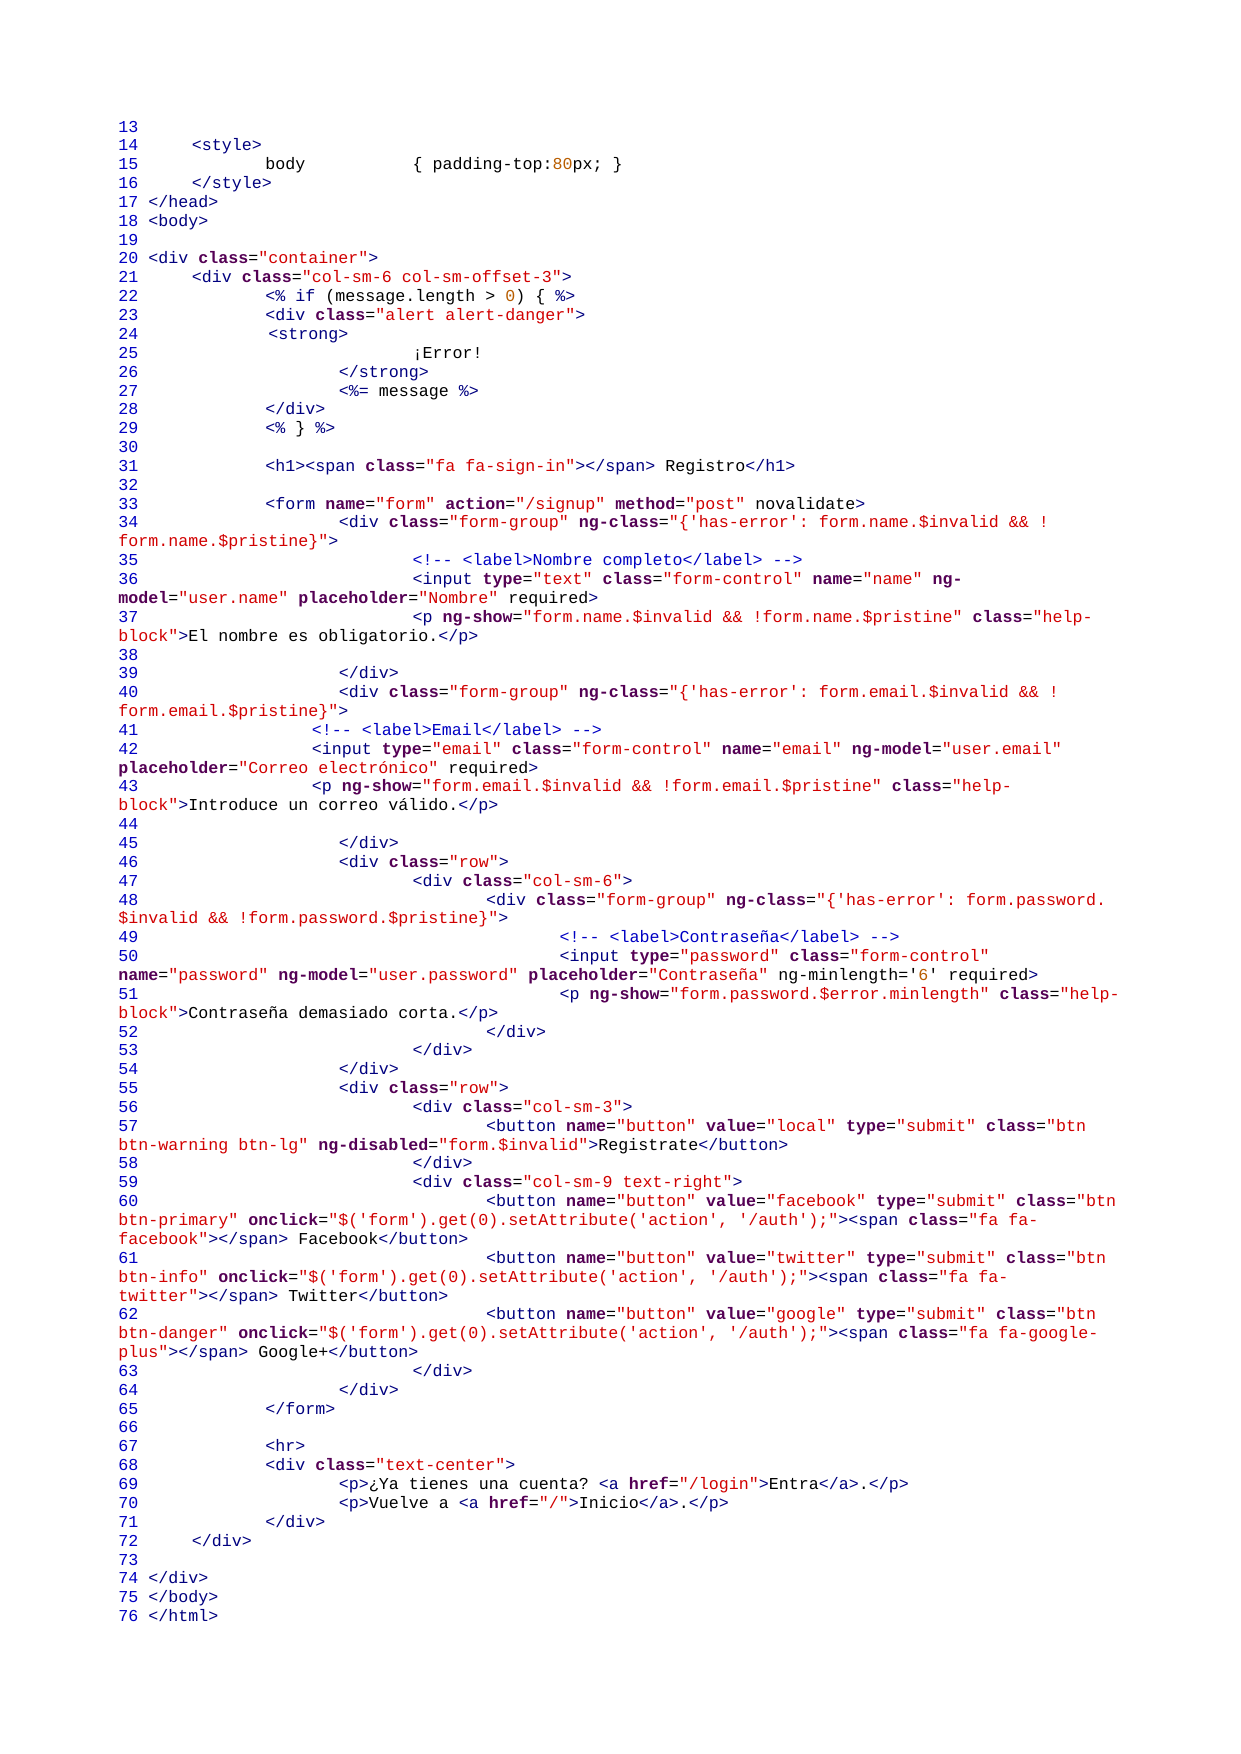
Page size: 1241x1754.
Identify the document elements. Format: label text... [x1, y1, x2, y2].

text 19 [118, 231, 1122, 250]
text 65 </form> [118, 1400, 1122, 1419]
text 33 <form name="form" action="/signup" method="post" novalidate> [118, 495, 1122, 514]
text 47 <div class="col-sm-6"> [118, 872, 1122, 891]
text 40 <div class="form-group" ng-class="{'has-error': form.email.$invalid && !form.email.$pristine}"> [118, 684, 1122, 721]
text 74 </div> [118, 1570, 1122, 1589]
text 27 <%= message %> [118, 382, 1122, 401]
text 16 </style> [118, 175, 1122, 193]
text 68 <div class="text-center"> [118, 1457, 1122, 1476]
text 15 body { padding-top:80px; } [118, 156, 1122, 175]
text 21 <div class="col-sm-6 col-sm-offset-3"> [118, 269, 1122, 288]
text 66 [118, 1419, 1122, 1438]
text 46 <div class="row"> [118, 853, 1122, 872]
text 61 <button name="button" value="twitter" type="submit" class="btn btn-info" onclick="$('form').get(0).setAttribute('action', '/auth');"><span class="fa fa-twitter"></span> Twitter</button> [118, 1249, 1122, 1306]
text 42 <input type="email" class="form-control" name="email" ng-model="user.email" placeholder="Correo electrónico" required> [118, 740, 1122, 778]
text 57 <button name="button" value="local" type="submit" class="btn btn-warning btn-lg" ng-disabled="form.$invalid">Registrate</button> [118, 1117, 1122, 1155]
text 53 </div> [118, 1042, 1122, 1061]
text 50 <input type="password" class="form-control" name="password" ng-model="user.password" placeholder="Contraseña" ng-minlength='6' required> [118, 948, 1122, 985]
text 36 <input type="text" class="form-control" name="name" ng-model="user.name" placeholder="Nombre" required> [118, 571, 1122, 608]
text 22 <% if (message.length > 0) { %> [118, 288, 1122, 307]
text 67 <hr> [118, 1438, 1122, 1457]
text 56 <div class="col-sm-3"> [118, 1098, 1122, 1117]
text 30 [118, 439, 1122, 457]
text 39 </div> [118, 665, 1122, 684]
text 54 </div> [118, 1061, 1122, 1080]
text 41 <!-- <label>Email</label> --> [118, 721, 1122, 740]
text 32 [118, 476, 1122, 495]
text 70 <p>Vuelve a <a href="/">Inicio</a>.</p> [118, 1494, 1122, 1513]
text 13 [118, 118, 1122, 137]
text 76 </html> [118, 1608, 1122, 1626]
text 58 </div> [118, 1155, 1122, 1174]
text 73 [118, 1551, 1122, 1570]
text 28 </div> [118, 401, 1122, 420]
text 59 <div class="col-sm-9 text-right"> [118, 1174, 1122, 1193]
text 29 <% } %> [118, 420, 1122, 439]
text 18 <body> [118, 212, 1122, 231]
text 23 <div class="alert alert-danger"> [118, 307, 1122, 326]
text 49 <!-- <label>Contraseña</label> --> [118, 929, 1122, 948]
text 75 </body> [118, 1589, 1122, 1608]
text 51 <p ng-show="form.password.$error.minlength" class="help-block">Contraseña demasiado corta.</p> [118, 985, 1122, 1023]
text 62 <button name="button" value="google" type="submit" class="btn btn-danger" onclick="$('form').get(0).setAttribute('action', '/auth');"><span class="fa fa-google-plus"></span> Google+</button> [118, 1306, 1122, 1362]
text 37 <p ng-show="form.name.$invalid && !form.name.$pristine" class="help-block">El nombre es obligatorio.</p> [118, 608, 1122, 646]
text 25 ¡Error! [118, 344, 1122, 363]
text 14 <style> [118, 137, 1122, 156]
text 69 <p>¿Ya tienes una cuenta? <a href="/login">Entra</a>.</p> [118, 1476, 1122, 1494]
text 43 <p ng-show="form.email.$invalid && !form.email.$pristine" class="help-block">Introduce un correo válido.</p> [118, 778, 1122, 816]
text 35 <!-- <label>Nombre completo</label> --> [118, 552, 1122, 571]
text 31 <h1><span class="fa fa-sign-in"></span> Registro</h1> [118, 457, 1122, 476]
text 55 <div class="row"> [118, 1080, 1122, 1098]
text 17 </head> [118, 193, 1122, 212]
text 63 </div> [118, 1362, 1122, 1381]
text 45 </div> [118, 834, 1122, 853]
text 44 [118, 816, 1122, 834]
text 24 <strong> [118, 326, 1122, 344]
text 72 </div> [118, 1532, 1122, 1551]
text 48 <div class="form-group" ng-class="{'has-error': form.password.$invalid && !form.password.$pristine}"> [118, 891, 1122, 929]
text 52 </div> [118, 1023, 1122, 1042]
text 20 <div class="container"> [118, 250, 1122, 269]
text 64 </div> [118, 1381, 1122, 1400]
text 26 </strong> [118, 363, 1122, 382]
text 34 <div class="form-group" ng-class="{'has-error': form.name.$invalid && !form.name.$pristine}"> [118, 514, 1122, 552]
text 71 </div> [118, 1513, 1122, 1532]
text 38 [118, 646, 1122, 665]
text 60 <button name="button" value="facebook" type="submit" class="btn btn-primary" onclick="$('form').get(0).setAttribute('action', '/auth');"><span class="fa fa-facebook"></span> Facebook</button> [118, 1193, 1122, 1249]
